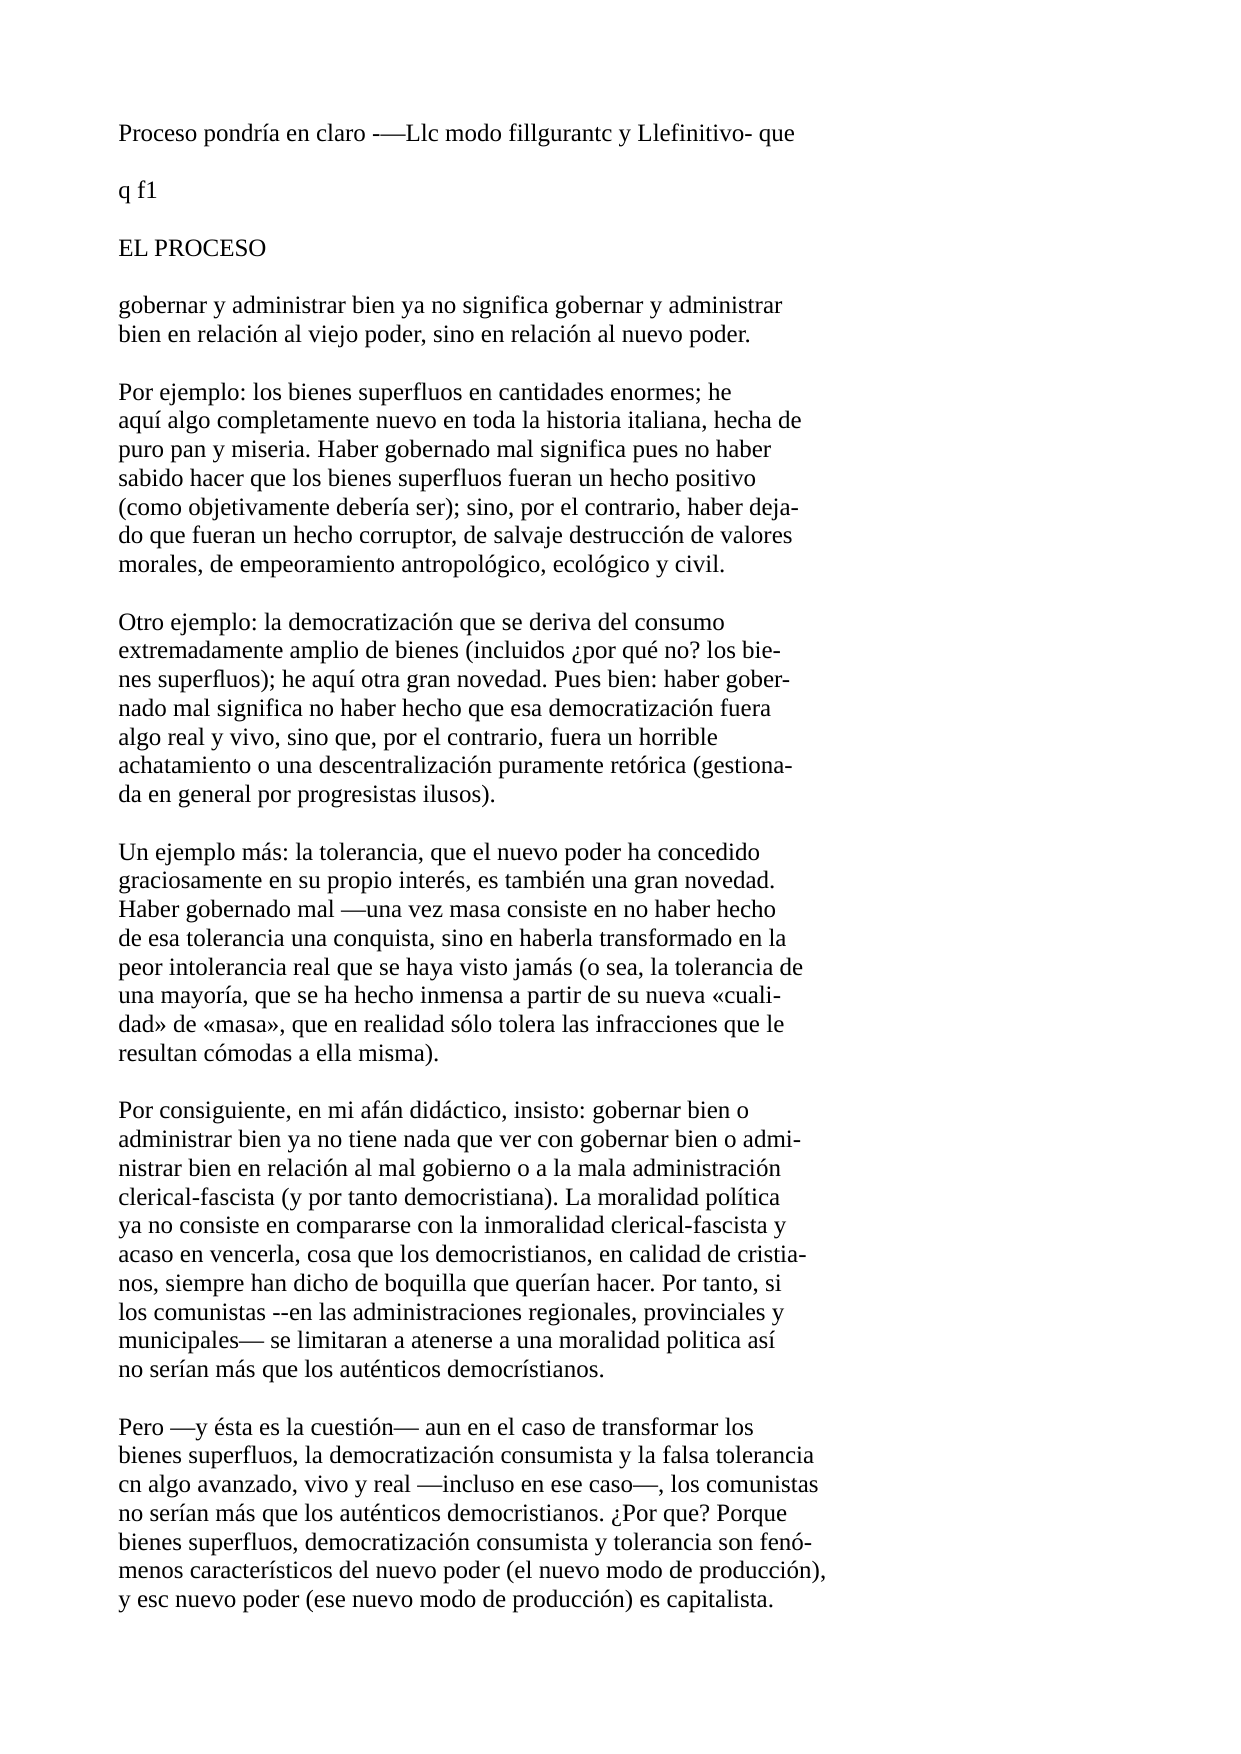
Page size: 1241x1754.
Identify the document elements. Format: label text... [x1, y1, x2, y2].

text achatamiento o una descentralización puramente retórica (gestiona- [118, 751, 1122, 779]
text clerical-fascista (y por tanto democristiana). La moralidad política [118, 1182, 1122, 1211]
text administrar bien ya no tiene nada que ver con gobernar bien o admi- [118, 1124, 1122, 1153]
text do que fueran un hecho corruptor, de salvaje destrucción de valores [118, 521, 1122, 549]
text Haber gobernado mal —una vez masa consiste en no haber hecho [118, 894, 1122, 923]
text dad» de «masa», que en realidad sólo tolera las infracciones que le [118, 1009, 1122, 1038]
text morales, de empeoramiento antropológico, ecológico y civil. [118, 549, 1122, 578]
text Otro ejemplo: la democratización que se deriva del consumo [118, 607, 1122, 636]
text no serían más que los auténticos democristianos. ¿Por que? Porque [118, 1498, 1122, 1527]
text gobernar y administrar bien ya no significa gobernar y administrar [118, 291, 1122, 319]
text cn algo avanzado, vivo y real —incluso en ese caso—, los comunistas [118, 1469, 1122, 1498]
text EL PROCESO [118, 233, 1122, 262]
text aquí algo completamente nuevo en toda la historia italiana, hecha de [118, 406, 1122, 434]
text municipales— se limitaran a atenerse a una moralidad politica así [118, 1326, 1122, 1354]
text graciosamente en su propio interés, es también una gran novedad. [118, 866, 1122, 894]
text bienes superfluos, la democratización consumista y la falsa tolerancia [118, 1441, 1122, 1469]
text bien en relación al viejo poder, sino en relación al nuevo poder. [118, 319, 1122, 348]
text Por ejemplo: los bienes superfluos en cantidades enormes; he [118, 377, 1122, 406]
text ya no consiste en compararse con la inmoralidad clerical-fascista y [118, 1211, 1122, 1239]
text peor intolerancia real que se haya visto jamás (o sea, la tolerancia de [118, 952, 1122, 981]
text Por consiguiente, en mi afán didáctico, insisto: gobernar bien o [118, 1096, 1122, 1124]
text no serían más que los auténticos democrístianos. [118, 1354, 1122, 1383]
text Pero —y ésta es la cuestión— aun en el caso de transformar los [118, 1412, 1122, 1441]
text Un ejemplo más: la tolerancia, que el nuevo poder ha concedido [118, 837, 1122, 866]
text q f1 [118, 176, 1122, 204]
text y esc nuevo poder (ese nuevo modo de producción) es capitalista. [118, 1584, 1122, 1613]
text da en general por progresistas ilusos). [118, 779, 1122, 808]
text de esa tolerancia una conquista, sino en haberla transformado en la [118, 923, 1122, 952]
text resultan cómodas a ella misma). [118, 1038, 1122, 1067]
text extremadamente amplio de bienes (incluidos ¿por qué no? los bie- [118, 636, 1122, 664]
text nos, siempre han dicho de boquilla que querían hacer. Por tanto, si [118, 1268, 1122, 1297]
text acaso en vencerla, cosa que los democristianos, en calidad de cristia- [118, 1239, 1122, 1268]
text puro pan y miseria. Haber gobernado mal significa pues no haber [118, 434, 1122, 463]
text (como objetivamente debería ser); sino, por el contrario, haber deja- [118, 492, 1122, 521]
text nado mal significa no haber hecho que esa democratización fuera [118, 693, 1122, 722]
text bienes superfluos, democratización consumista y tolerancia son fenó- [118, 1527, 1122, 1556]
text nistrar bien en relación al mal gobierno o a la mala administración [118, 1153, 1122, 1182]
text algo real y vivo, sino que, por el contrario, fuera un horrible [118, 722, 1122, 751]
text nes superﬂuos); he aquí otra gran novedad. Pues bien: haber gober- [118, 664, 1122, 693]
text menos característicos del nuevo poder (el nuevo modo de producción), [118, 1556, 1122, 1584]
text una mayoría, que se ha hecho inmensa a partir de su nueva «cuali- [118, 981, 1122, 1009]
text los comunistas --en las administraciones regionales, provinciales y [118, 1297, 1122, 1326]
text Proceso pondría en claro -—Llc modo fillgurantc y Llefinitivo- que [118, 118, 1122, 147]
text sabido hacer que los bienes superfluos fueran un hecho positivo [118, 463, 1122, 492]
